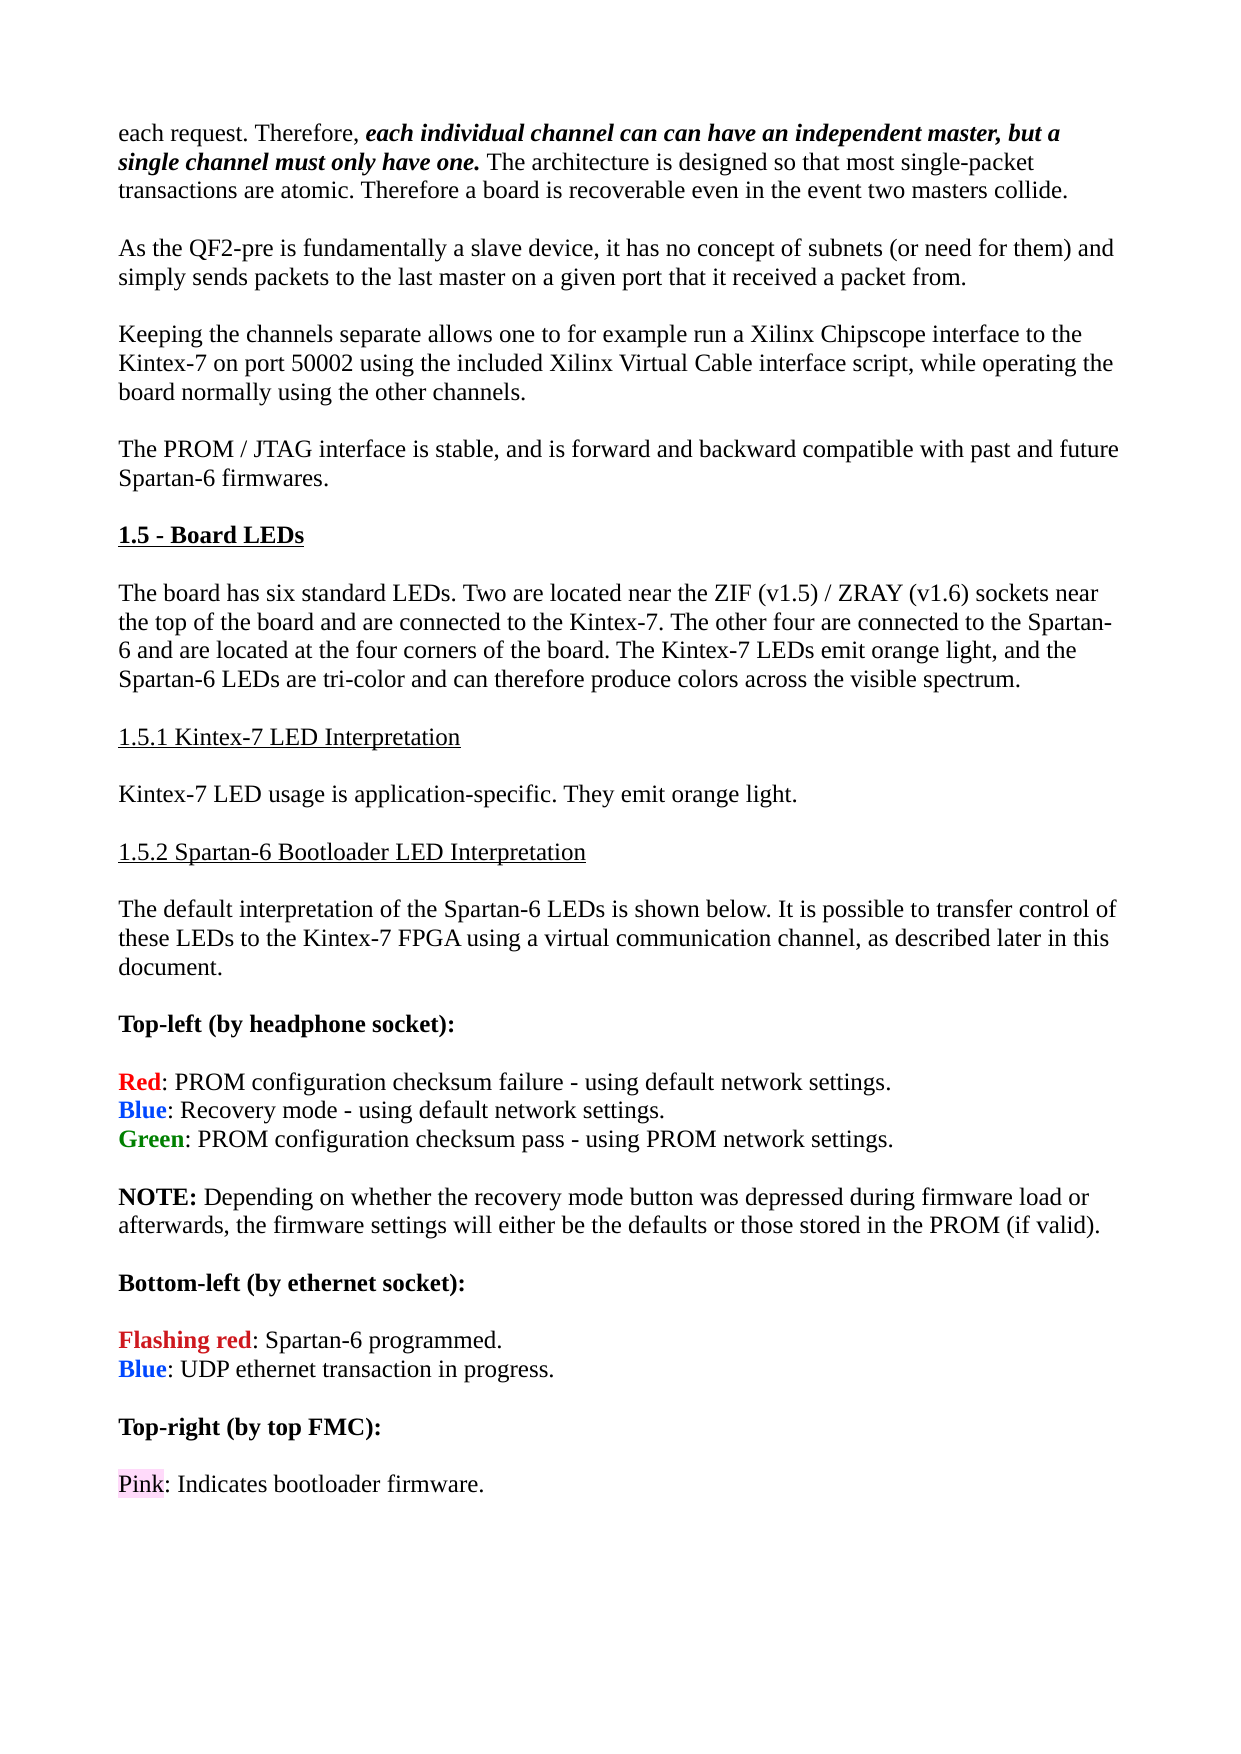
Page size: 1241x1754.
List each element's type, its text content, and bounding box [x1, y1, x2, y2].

text The default interpretation of the Spartan-6 LEDs is shown below. It is possible to transfer control of these LEDs to the Kintex-7 FPGA using a virtual communication channel, as described later in this document. [118, 894, 1122, 981]
text Green: PROM configuration checksum pass - using PROM network settings. [118, 1124, 1122, 1153]
text Blue: Recovery mode - using default network settings. [118, 1096, 1122, 1124]
text 1.5.2 Spartan-6 Bootloader LED Interpretation [118, 837, 1122, 866]
text each request. Therefore, each individual channel can can have an independent master, but a single channel must only have one. The architecture is designed so that most single-packet transactions are atomic. Therefore a board is recoverable even in the event two masters collide. [118, 118, 1122, 204]
text The PROM / JTAG interface is stable, and is forward and backward compatible with past and future Spartan-6 firmwares. [118, 434, 1122, 492]
text NOTE: Depending on whether the recovery mode button was depressed during firmware load or afterwards, the firmware settings will either be the defaults or those stored in the PROM (if valid). [118, 1182, 1122, 1239]
text Kintex-7 LED usage is application-specific. They emit orange light. [118, 779, 1122, 808]
text Top-right (by top FMC): [118, 1412, 1122, 1441]
text Red: PROM configuration checksum failure - using default network settings. [118, 1067, 1122, 1096]
text As the QF2-pre is fundamentally a slave device, it has no concept of subnets (or need for them) and simply sends packets to the last master on a given port that it received a packet from. [118, 233, 1122, 291]
text 1.5.1 Kintex-7 LED Interpretation [118, 722, 1122, 751]
text The board has six standard LEDs. Two are located near the ZIF (v1.5) / ZRAY (v1.6) sockets near the top of the board and are connected to the Kintex-7. The other four are connected to the Spartan-6 and are located at the four corners of the board. The Kintex-7 LEDs emit orange light, and the Spartan-6 LEDs are tri-color and can therefore produce colors across the visible spectrum. [118, 578, 1122, 693]
text Keeping the channels separate allows one to for example run a Xilinx Chipscope interface to the Kintex-7 on port 50002 using the included Xilinx Virtual Cable interface script, while operating the board normally using the other channels. [118, 319, 1122, 406]
text 1.5 - Board LEDs [118, 521, 1122, 549]
text Flashing red: Spartan-6 programmed. [118, 1326, 1122, 1354]
text Pink: Indicates bootloader firmware. [118, 1469, 1122, 1498]
text Top-left (by headphone socket): [118, 1009, 1122, 1038]
text Blue: UDP ethernet transaction in progress. [118, 1354, 1122, 1383]
text Bottom-left (by ethernet socket): [118, 1268, 1122, 1297]
